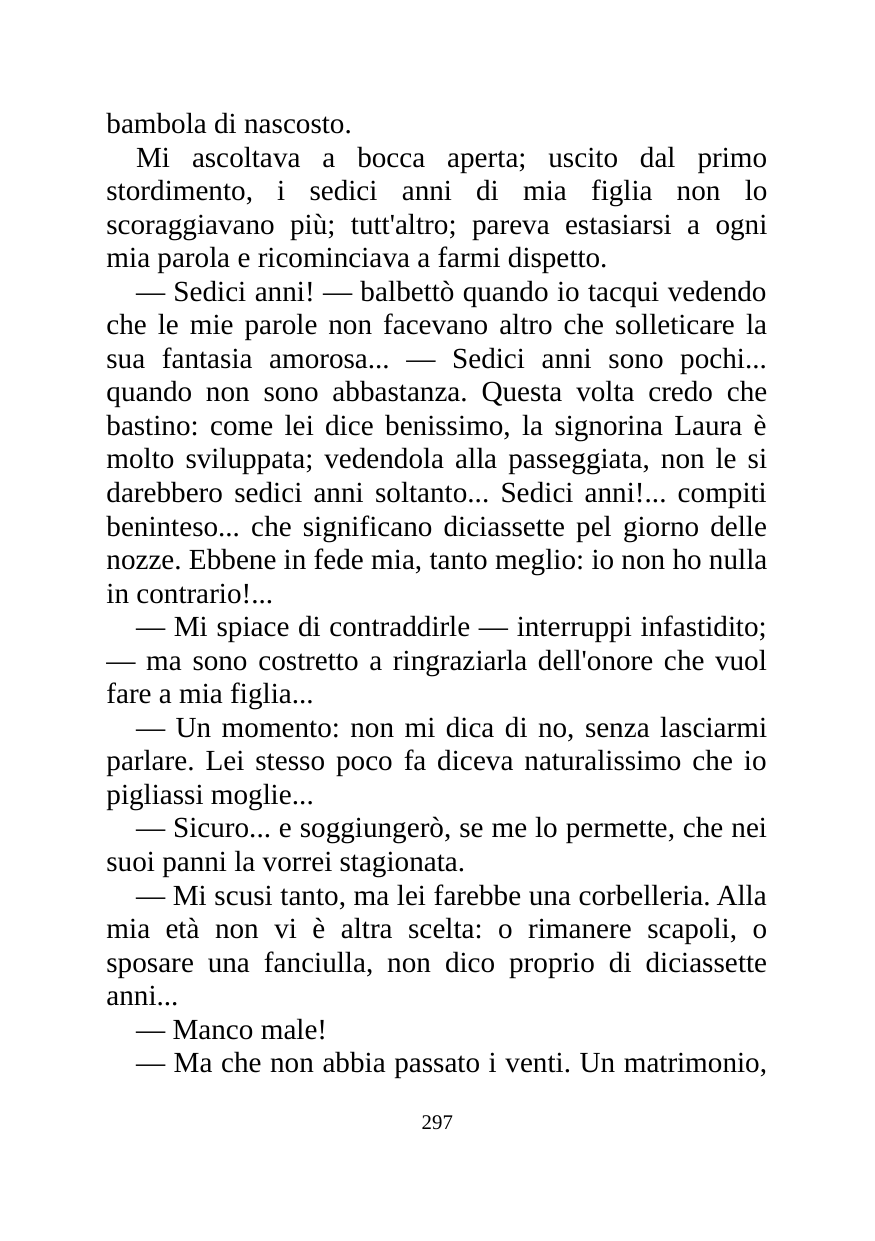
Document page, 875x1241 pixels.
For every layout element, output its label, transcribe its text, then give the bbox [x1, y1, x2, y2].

text bambola di nascosto. [106, 106, 768, 140]
text — Mi spiace di contraddirle — interruppi infastidito; — ma sono costretto a ringraziarla dell'onore che vuol fare a mia figlia... [106, 609, 768, 710]
text Mi ascoltava a bocca aperta; uscito dal primo stordimento, i sedici anni di mia figlia non lo scoraggiavano più; tutt'altro; pareva estasiarsi a ogni mia parola e ricominciava a farmi dispetto. [106, 140, 768, 274]
text — Un momento: non mi dica di no, senza lasciarmi parlare. Lei stesso poco fa diceva naturalissimo che io pigliassi moglie... [106, 710, 768, 811]
text — Mi scusi tanto, ma lei farebbe una corbelleria. Alla mia età non vi è altra scelta: o rimanere scapoli, o sposare una fanciulla, non dico proprio di diciassette anni... [106, 878, 768, 1012]
text — Sicuro... e soggiungerò, se me lo permette, che nei suoi panni la vorrei stagionata. [106, 811, 768, 878]
text — Manco male! [106, 1012, 768, 1045]
text — Sedici anni! — balbettò quando io tacqui vedendo che le mie parole non facevano altro che solleticare la sua fantasia amorosa... — Sedici anni sono pochi... quando non sono abbastanza. Questa volta credo che bastino: come lei dice benissimo, la signorina Laura è molto sviluppata; vedendola alla passeggiata, non le si darebbero sedici anni soltanto... Sedici anni!... compiti beninteso... che significano diciassette pel giorno delle nozze. Ebbene in fede mia, tanto meglio: io non ho nulla in contrario!... [106, 274, 768, 609]
text — Ma che non abbia passato i venti. Un matrimonio, [106, 1045, 768, 1079]
